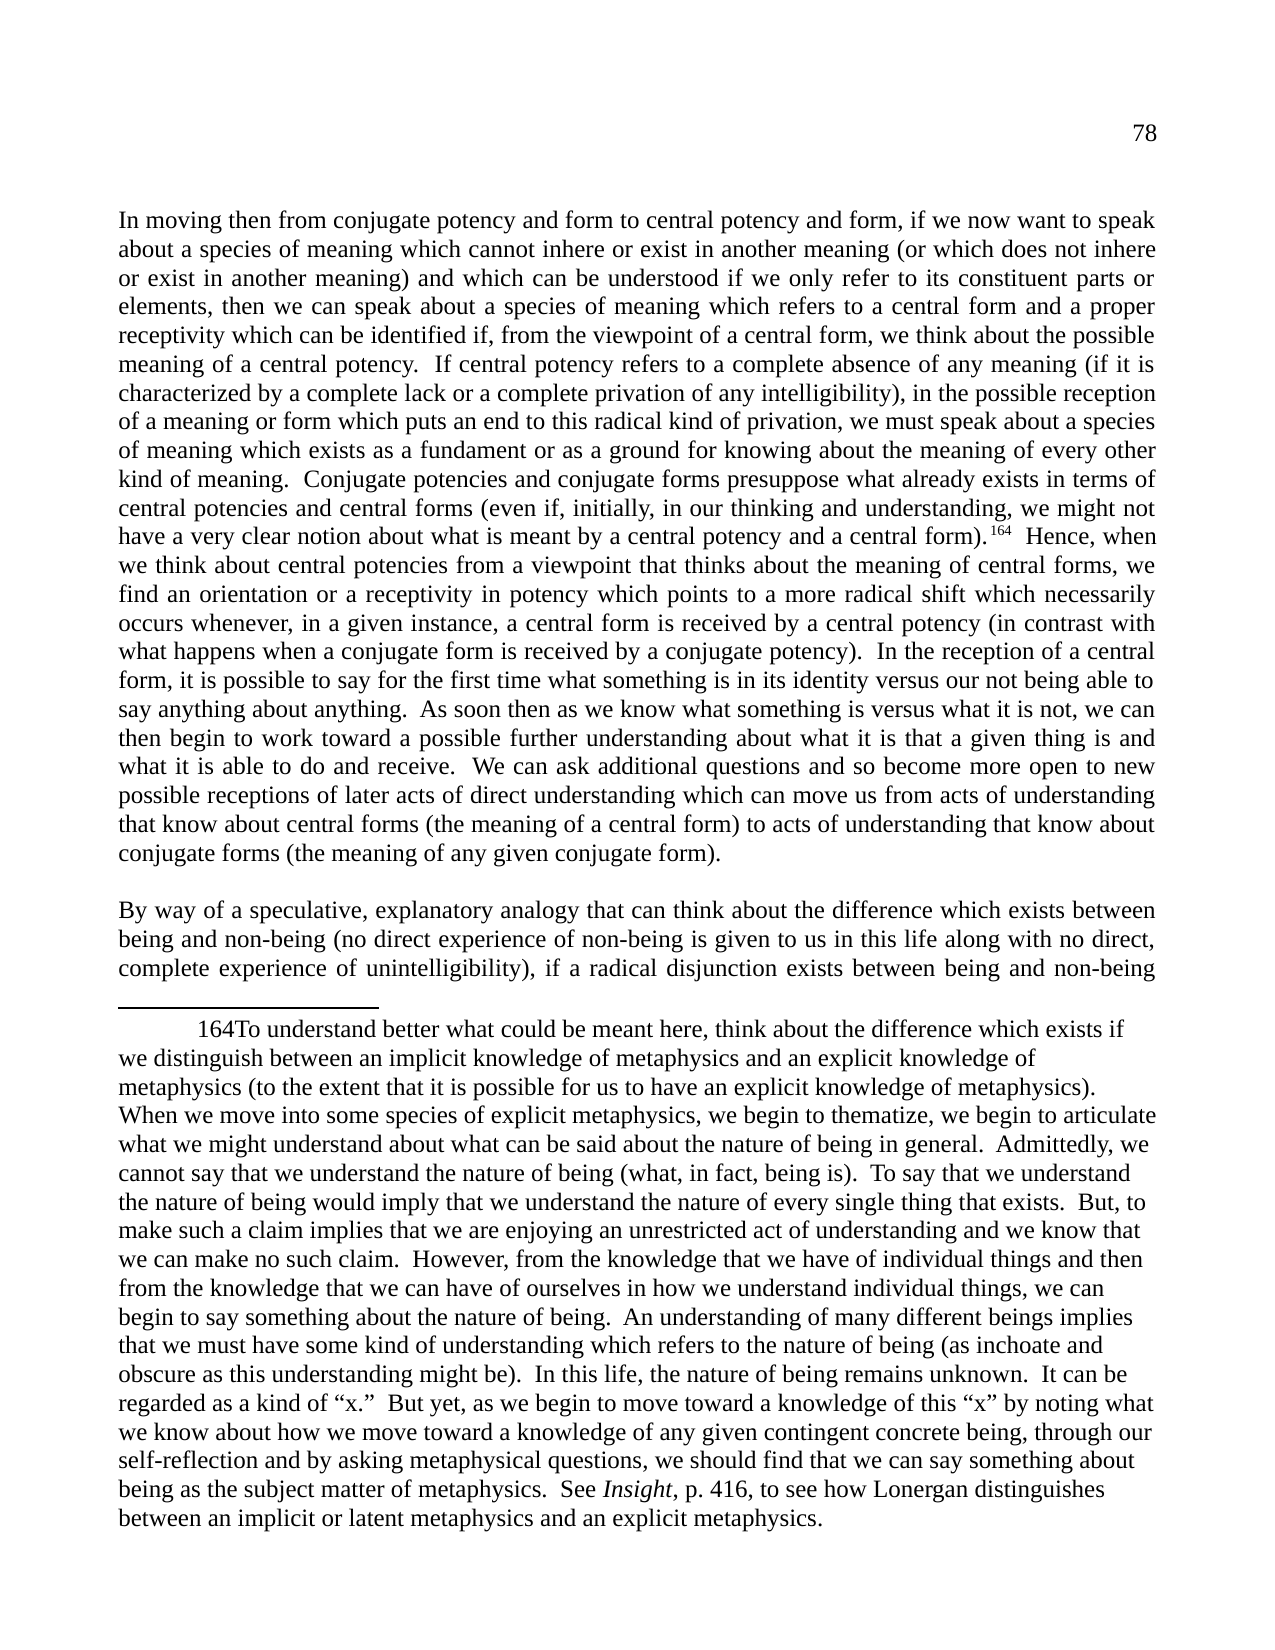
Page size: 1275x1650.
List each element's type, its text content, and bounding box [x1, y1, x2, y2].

text To understand better what could be meant here, think about the difference which exists if we distinguish between an implicit knowledge of metaphysics and an explicit knowledge of metaphysics (to the extent that it is possible for us to have an explicit knowledge of metaphysics). When we move into some species of explicit metaphysics, we begin to thematize, we begin to articulate what we might understand about what can be said about the nature of being in general. Admittedly, we cannot say that we understand the nature of being (what, in fact, being is). To say that we understand the nature of being would imply that we understand the nature of every single thing that exists. But, to make such a claim implies that we are enjoying an unrestricted act of understanding and we know that we can make no such claim. However, from the knowledge that we have of individual things and then from the knowledge that we can have of ourselves in how we understand individual things, we can begin to say something about the nature of being. An understanding of many different beings implies that we must have some kind of understanding which refers to the nature of being (as inchoate and obscure as this understanding might be). In this life, the nature of being remains unknown. It can be regarded as a kind of “x.” But yet, as we begin to move toward a knowledge of this “x” by noting what we know about how we move toward a knowledge of any given contingent concrete being, through our self-reflection and by asking metaphysical questions, we should find that we can say something about being as the subject matter of metaphysics. See Insight, p. 416, to see how Lonergan distinguishes between an implicit or latent metaphysics and an explicit metaphysics. [118, 1014, 1157, 1532]
text In moving then from conjugate potency and form to central potency and form, if we now want to speak about a species of meaning which cannot inhere or exist in another meaning (or which does not inhere or exist in another meaning) and which can be understood if we only refer to its constituent parts or elements, then we can speak about a species of meaning which refers to a central form and a proper receptivity which can be identified if, from the viewpoint of a central form, we think about the possible meaning of a central potency. If central potency refers to a complete absence of any meaning (if it is characterized by a complete lack or a complete privation of any intelligibility), in the possible reception of a meaning or form which puts an end to this radical kind of privation, we must speak about a species of meaning which exists as a fundament or as a ground for knowing about the meaning of every other kind of meaning. Conjugate potencies and conjugate forms presuppose what already exists in terms of central potencies and central forms (even if, initially, in our thinking and understanding, we might not have a very clear notion about what is meant by a central potency and a central form). Hence, when we think about central potencies from a viewpoint that thinks about the meaning of central forms, we find an orientation or a receptivity in potency which points to a more radical shift which necessarily occurs whenever, in a given instance, a central form is received by a central potency (in contrast with what happens when a conjugate form is received by a conjugate potency). In the reception of a central form, it is possible to say for the first time what something is in its identity versus our not being able to say anything about anything. As soon then as we know what something is versus what it is not, we can then begin to work toward a possible further understanding about what it is that a given thing is and what it is able to do and receive. We can ask additional questions and so become more open to new possible receptions of later acts of direct understanding which can move us from acts of understanding that know about central forms (the meaning of a central form) to acts of understanding that know about conjugate forms (the meaning of any given conjugate form). [118, 205, 1157, 866]
text By way of a speculative, explanatory analogy that can think about the difference which exists between being and non-being (no direct experience of non-being is given to us in this life along with no direct, complete experience of unintelligibility), if a radical disjunction exists between being and non-being [118, 895, 1157, 981]
